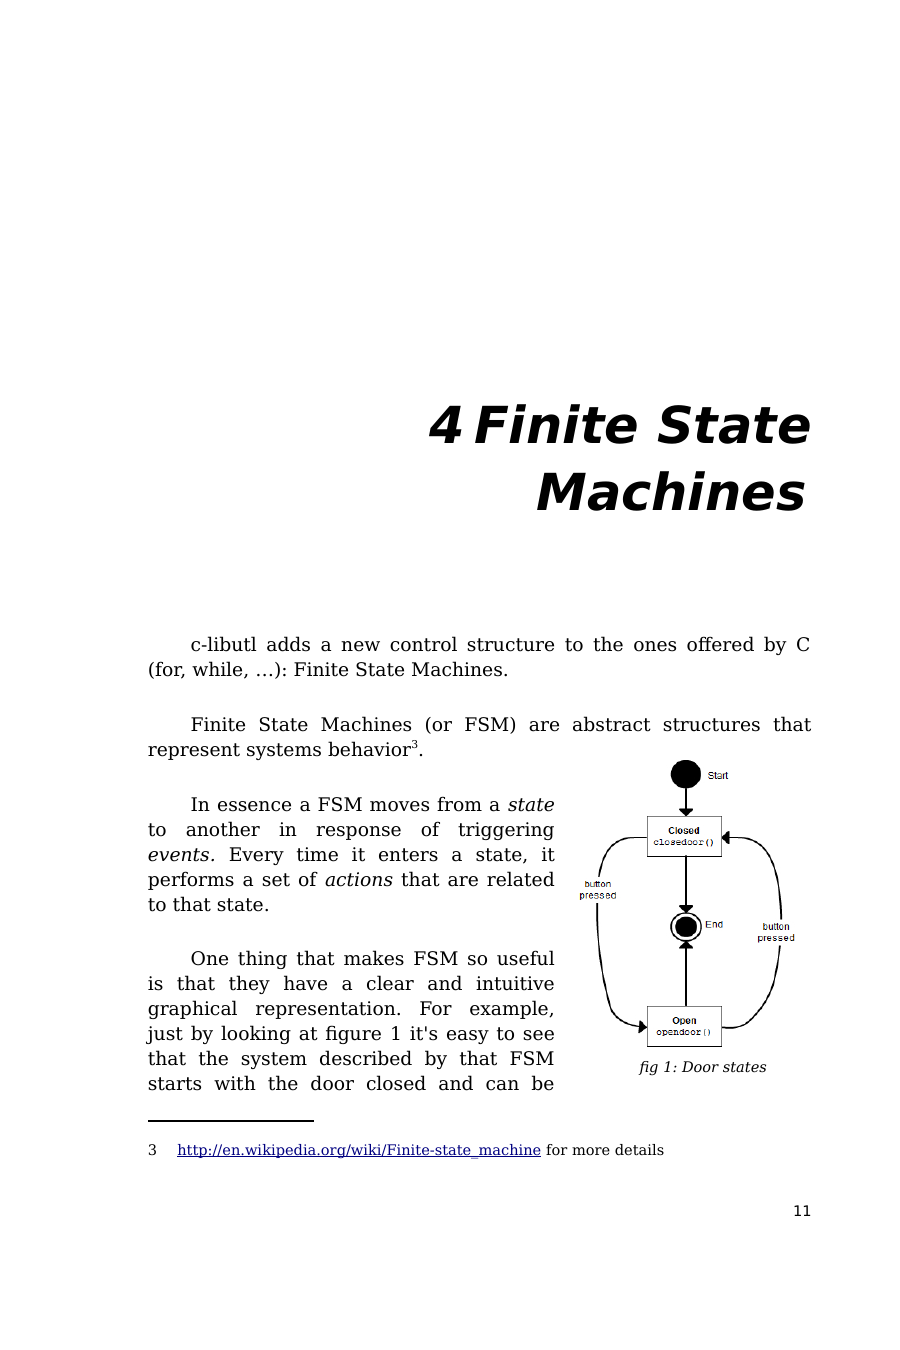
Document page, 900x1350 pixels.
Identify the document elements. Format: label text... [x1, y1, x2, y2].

subtitle Finite State Machines [148, 396, 811, 523]
text One thing that makes FSM so useful is that they have a clear and intuitive graphical representation. For example, just by looking at figure 1 it's easy to see that the system described by that FSM starts with the door closed and can be [148, 948, 567, 1095]
text Finite State Machines (or FSM) are abstract structures that represent systems behavior. [148, 714, 811, 761]
text http://en.wikipedia.org/wiki/Finite-state_machine for more details [148, 1142, 811, 1159]
text [567, 1076, 811, 1129]
text In essence a FSM moves from a state to another in response of triggering events. Every time it enters a state, it performs a set of actions that are related to that state. [148, 794, 566, 915]
picture [566, 748, 807, 1059]
text c-libutl adds a new control structure to the ones offered by C (for, while, …): Finite State Machines. [148, 634, 811, 681]
text fig 1: Door states [567, 1059, 811, 1076]
